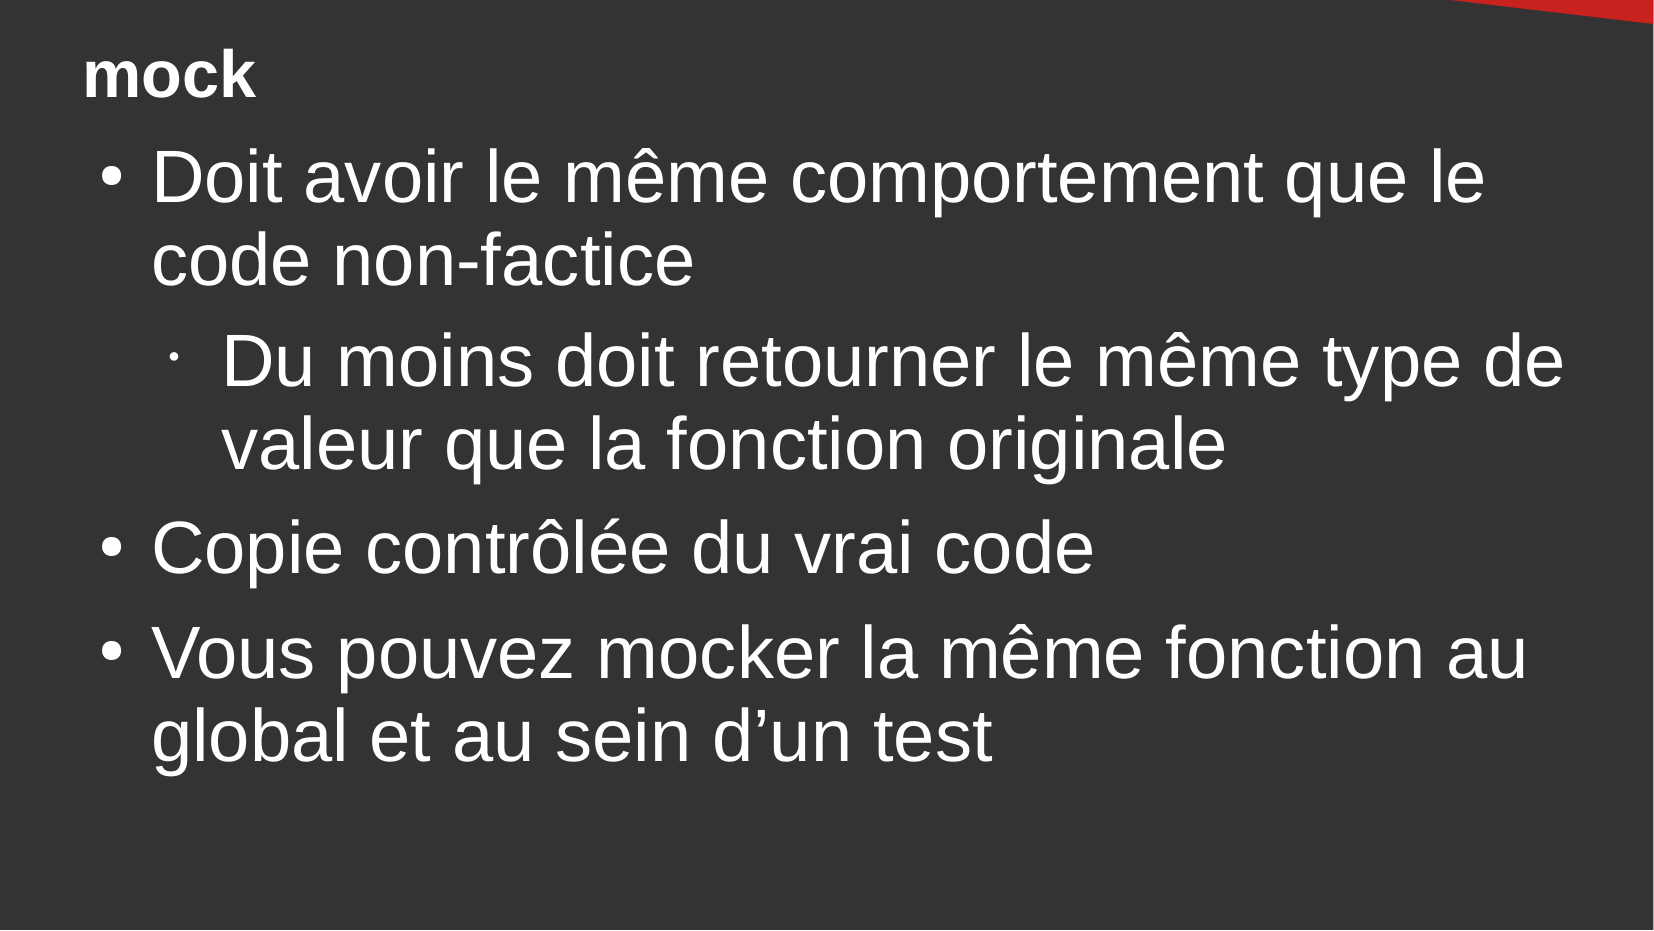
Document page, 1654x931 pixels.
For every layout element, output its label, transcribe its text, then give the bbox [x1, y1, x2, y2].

text_box [1450, 0, 1654, 25]
list Doit avoir le même comportement que le code non-factice Du moins doit retourner le même type de valeur que la fonction originale Copie contrôlée du vrai code Vous pouvez mocker la même fonction au global et au sein d’un test [80, 135, 1619, 780]
title mock [82, 37, 1571, 112]
